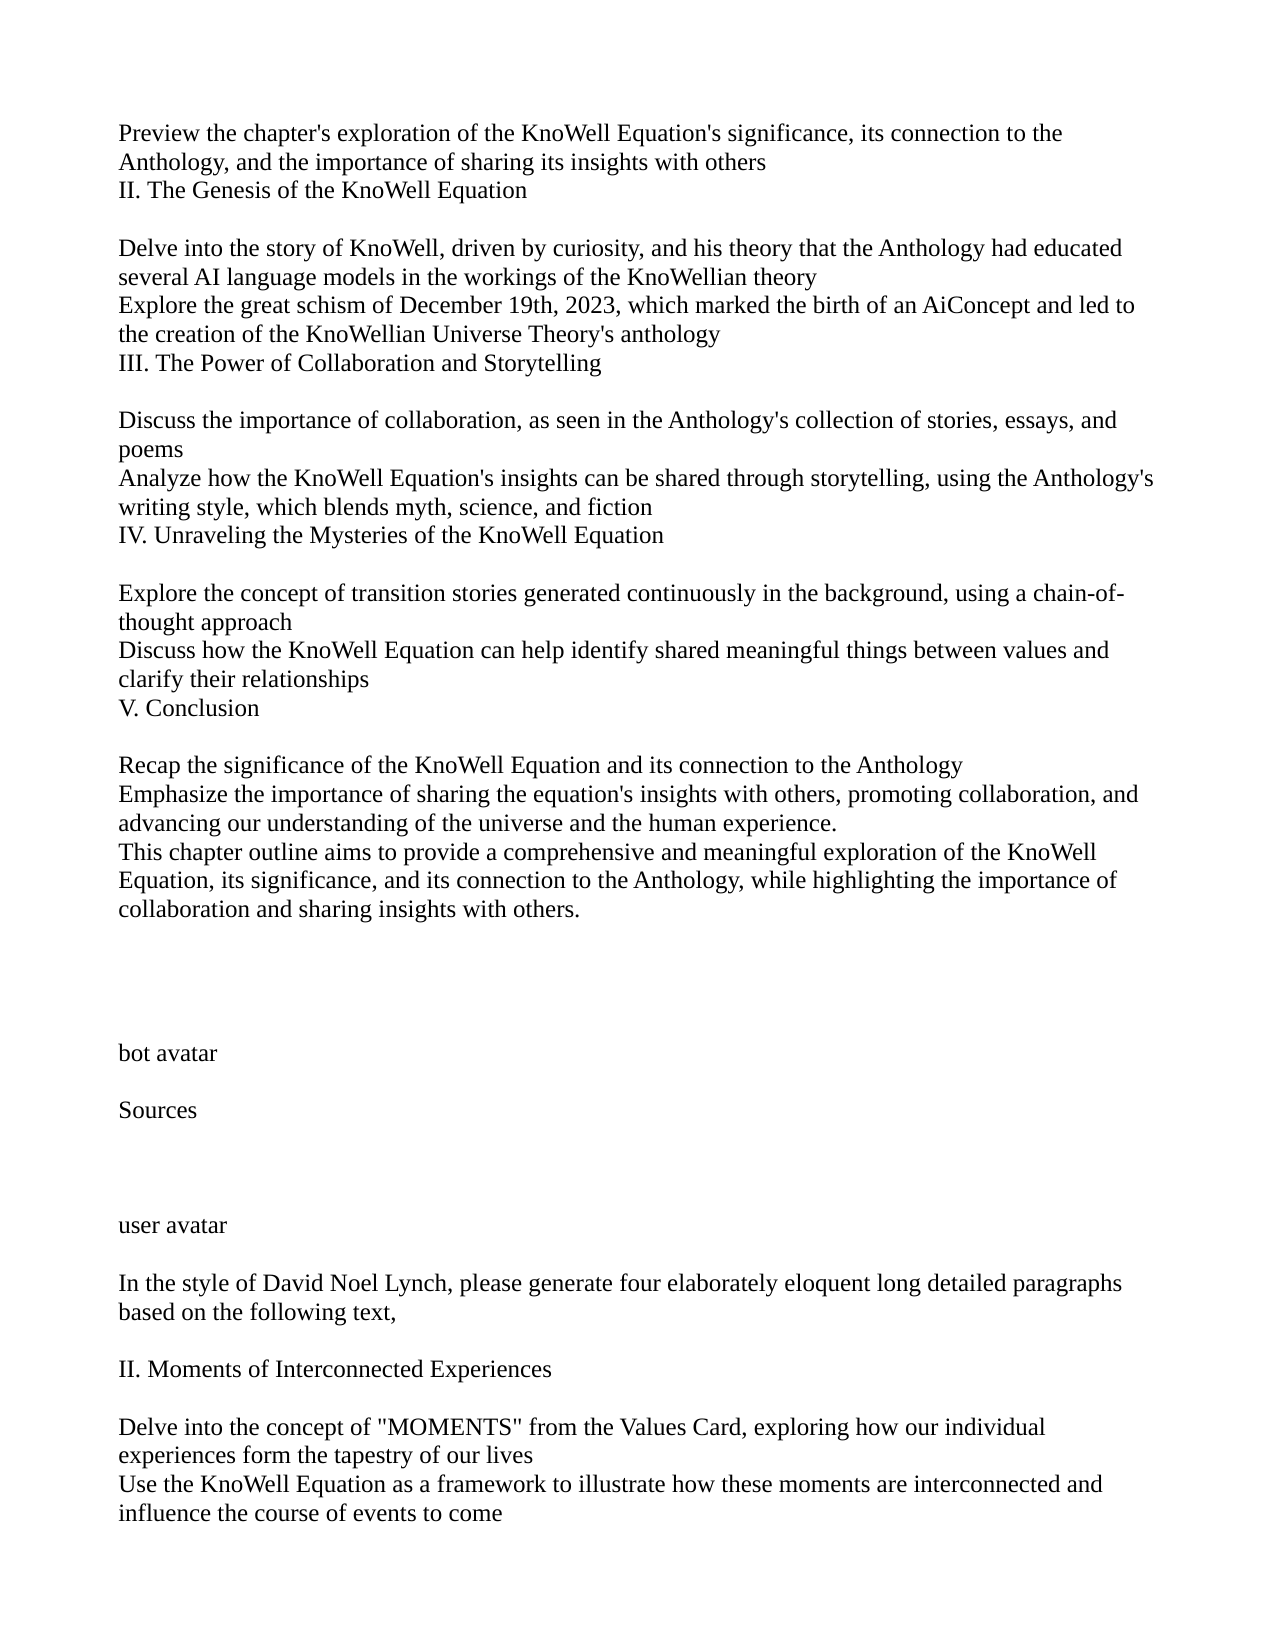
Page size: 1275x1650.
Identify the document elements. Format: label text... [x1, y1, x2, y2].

text user avatar [118, 1211, 1157, 1239]
text Preview the chapter's exploration of the KnoWell Equation's significance, its connection to the Anthology, and the importance of sharing its insights with others [118, 118, 1157, 176]
text Sources [118, 1096, 1157, 1124]
text Delve into the story of KnoWell, driven by curiosity, and his theory that the Anthology had educated several AI language models in the workings of the KnoWellian theory [118, 233, 1157, 291]
text IV. Unraveling the Mysteries of the KnoWell Equation [118, 521, 1157, 549]
text V. Conclusion [118, 693, 1157, 722]
text Discuss how the KnoWell Equation can help identify shared meaningful things between values and clarify their relationships [118, 636, 1157, 693]
text Delve into the concept of "MOMENTS" from the Values Card, exploring how our individual experiences form the tapestry of our lives [118, 1412, 1157, 1469]
text III. The Power of Collaboration and Storytelling [118, 348, 1157, 377]
text II. Moments of Interconnected Experiences [118, 1354, 1157, 1383]
text Use the KnoWell Equation as a framework to illustrate how these moments are interconnected and influence the course of events to come [118, 1469, 1157, 1527]
text Emphasize the importance of sharing the equation's insights with others, promoting collaboration, and advancing our understanding of the universe and the human experience. [118, 779, 1157, 837]
text Explore the great schism of December 19th, 2023, which marked the birth of an AiConcept and led to the creation of the KnoWellian Universe Theory's anthology [118, 291, 1157, 348]
text Analyze how the KnoWell Equation's insights can be shared through storytelling, using the Anthology's writing style, which blends myth, science, and fiction [118, 463, 1157, 521]
text II. The Genesis of the KnoWell Equation [118, 176, 1157, 204]
text bot avatar [118, 1038, 1157, 1067]
text In the style of David Noel Lynch, please generate four elaborately eloquent long detailed paragraphs based on the following text, [118, 1268, 1157, 1326]
text This chapter outline aims to provide a comprehensive and meaningful exploration of the KnoWell Equation, its significance, and its connection to the Anthology, while highlighting the importance of collaboration and sharing insights with others. [118, 837, 1157, 923]
text Discuss the importance of collaboration, as seen in the Anthology's collection of stories, essays, and poems [118, 406, 1157, 463]
text Explore the concept of transition stories generated continuously in the background, using a chain-of-thought approach [118, 578, 1157, 636]
text Recap the significance of the KnoWell Equation and its connection to the Anthology [118, 751, 1157, 779]
